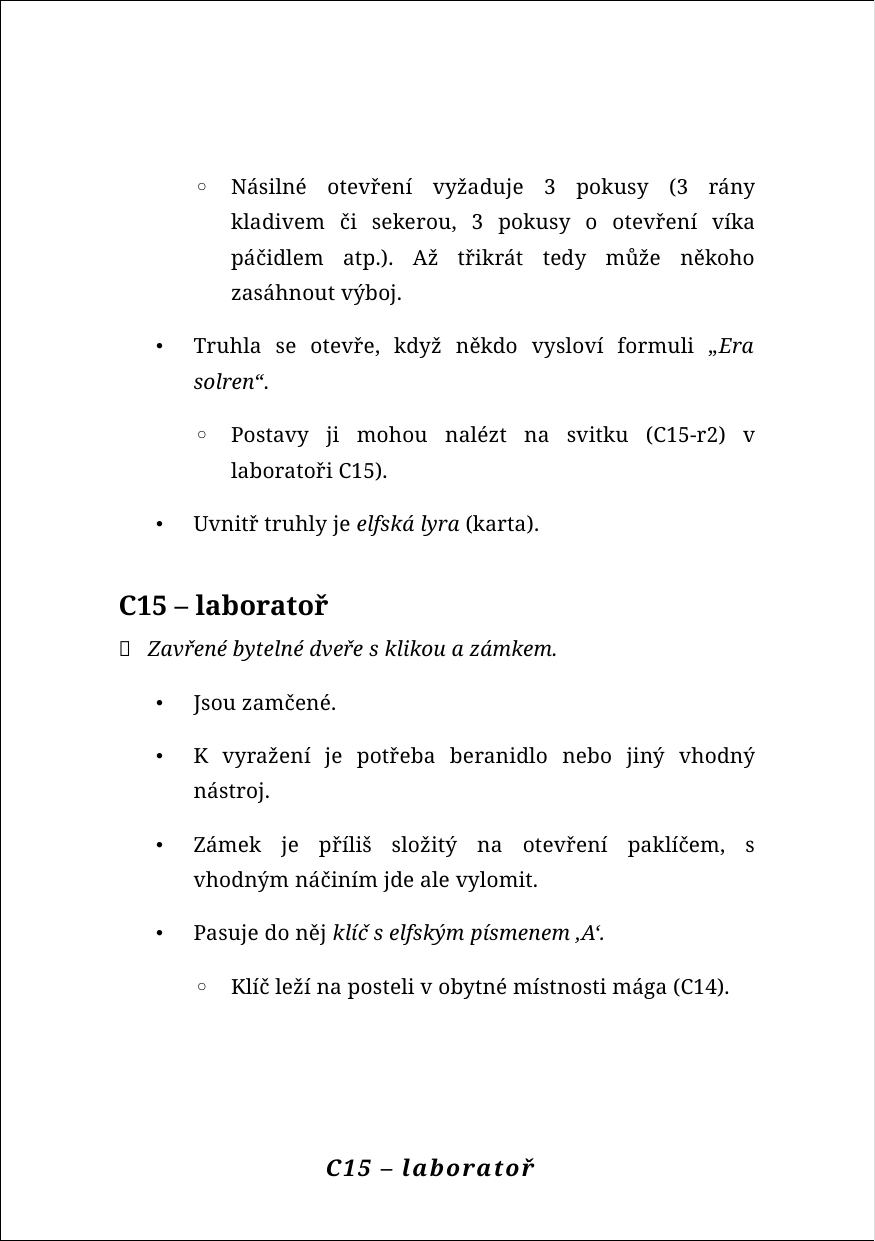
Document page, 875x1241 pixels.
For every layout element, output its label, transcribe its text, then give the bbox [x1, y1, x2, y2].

list Uvnitř truhly je elfská lyra (karta). [156, 509, 756, 537]
list Klíč leží na posteli v obytné místnosti mága (C14). [193, 972, 756, 1000]
text 🚪 Zavřené bytelné dveře s klikou a zámkem. [118, 634, 756, 663]
list Truhla se otevře, když někdo vysloví formuli „Era solren“. [156, 332, 756, 396]
list Postavy ji mohou nalézt na svitku (C15-r2) v laboratoři C15). [193, 420, 756, 484]
list Zámek je příliš složitý na otevření paklíčem, s vhodným náčiním jde ale vylomit. [156, 830, 756, 894]
list Jsou zamčené. [156, 688, 756, 716]
list Pasuje do něj klíč s elfským písmenem ‚A‘. [156, 918, 756, 947]
subtitle C15 – laboratoř [118, 586, 756, 623]
list Násilné otevření vyžaduje 3 pokusy (3 rány kladivem či sekerou, 3 pokusy o otevření víka páčidlem atp.). Až třikrát tedy může někoho zasáhnout výboj. [193, 172, 756, 307]
list K vyražení je potřeba beranidlo nebo jiný vhodný nástroj. [156, 741, 756, 805]
